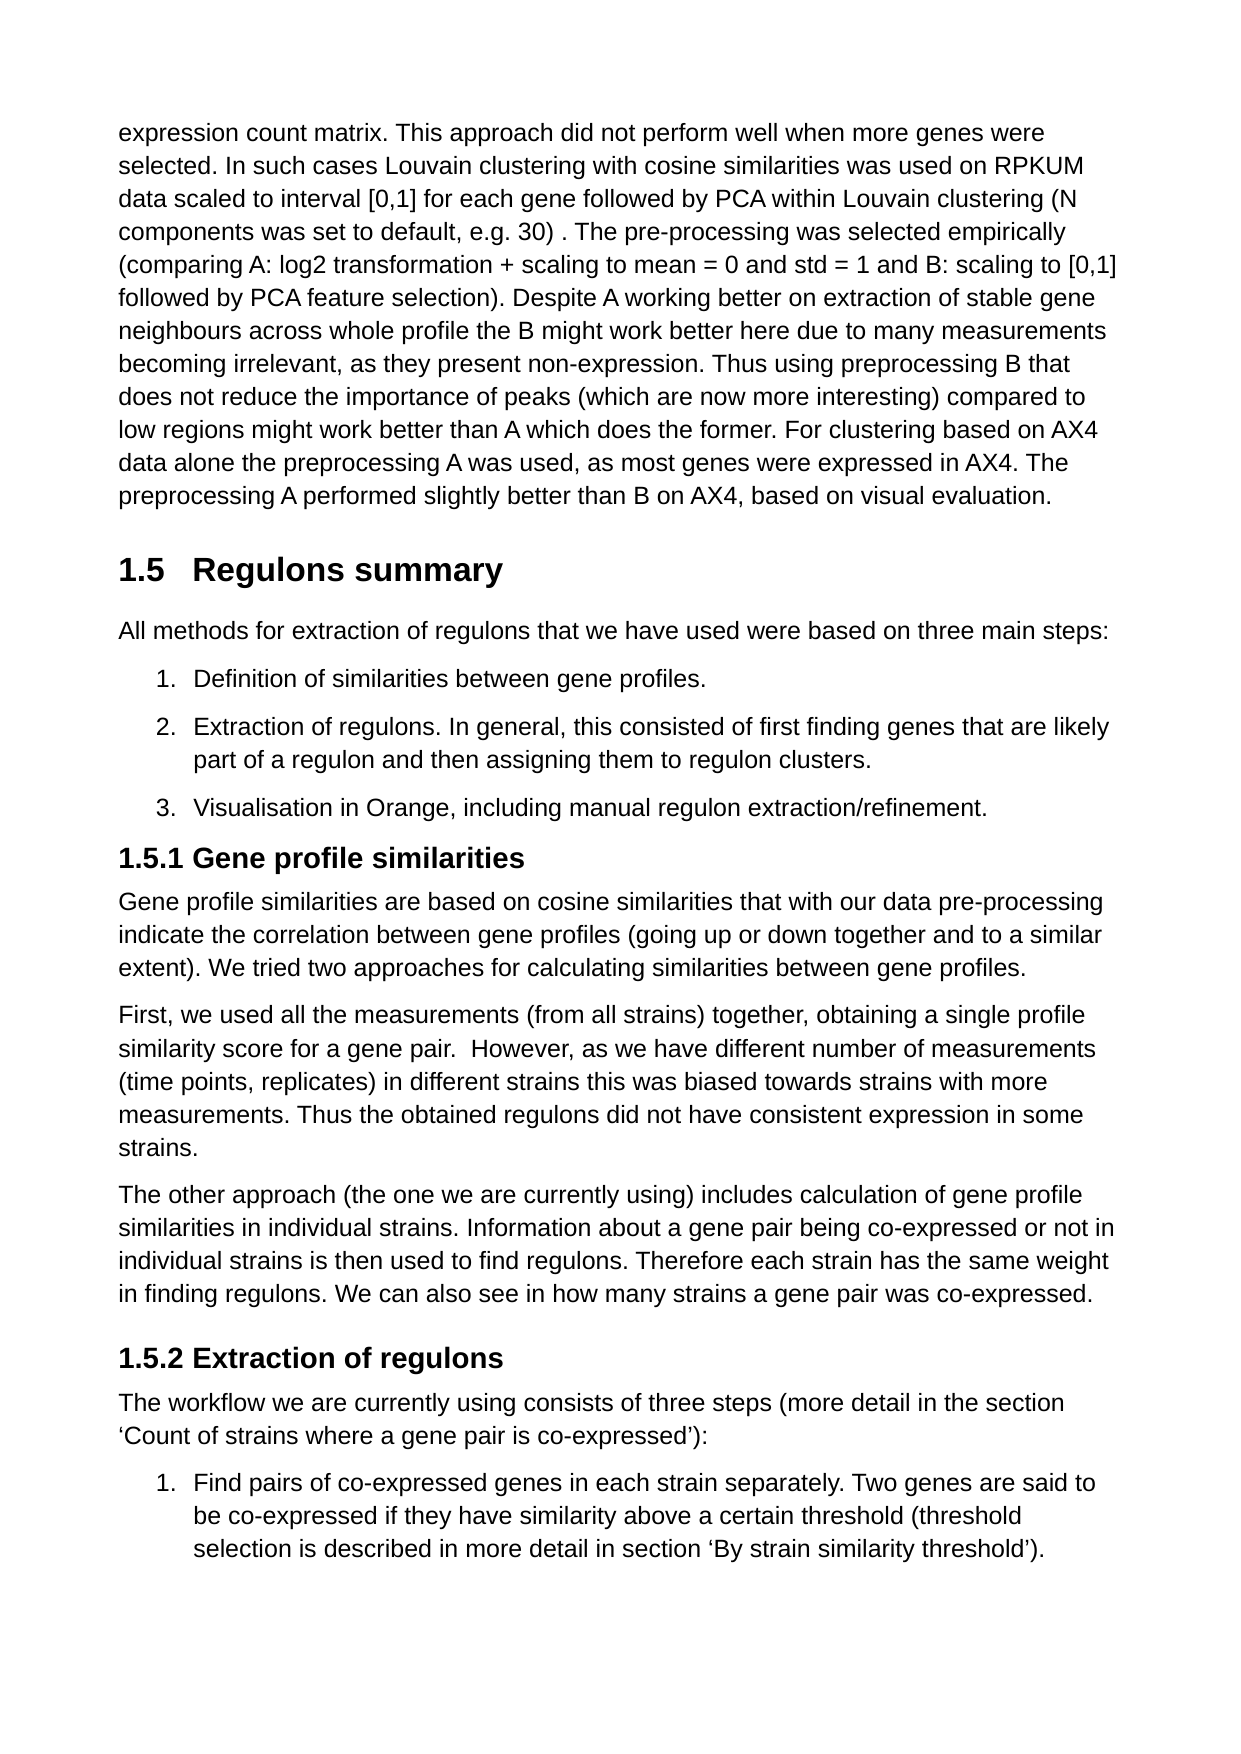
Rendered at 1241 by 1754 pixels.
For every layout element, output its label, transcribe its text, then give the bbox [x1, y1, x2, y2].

text expression count matrix. This approach did not perform well when more genes were selected. In such cases Louvain clustering with cosine similarities was used on RPKUM data scaled to interval [0,1] for each gene followed by PCA within Louvain clustering (N components was set to default, e.g. 30) . The pre-processing was selected empirically (comparing A: log2 transformation + scaling to mean = 0 and std = 1 and B: scaling to [0,1] followed by PCA feature selection). Despite A working better on extraction of stable gene neighbours across whole profile the B might work better here due to many measurements becoming irrelevant, as they present non-expression. Thus using preprocessing B that does not reduce the importance of peaks (which are now more interesting) compared to low regions might work better than A which does the former. For clustering based on AX4 data alone the preprocessing A was used, as most genes were expressed in AX4. The preprocessing A performed slightly better than B on AX4, based on visual evaluation. [118, 118, 1122, 510]
text The workflow we are currently using consists of three steps (more detail in the section ‘Count of strains where a gene pair is co-expressed’): [118, 1388, 1122, 1449]
subtitle Regulons summary [118, 550, 1122, 588]
text Gene profile similarities are based on cosine similarities that with our data pre-processing indicate the correlation between gene profiles (going up or down together and to a similar extent). We tried two approaches for calculating similarities between gene profiles. [118, 887, 1122, 982]
subtitle Extraction of regulons [118, 1341, 1122, 1375]
list Visualisation in Orange, including manual regulon extraction/refinement. [156, 793, 1122, 822]
subtitle Gene profile similarities [118, 841, 1122, 874]
text First, we used all the measurements (from all strains) together, obtaining a single profile similarity score for a gene pair. However, as we have different number of measurements (time points, replicates) in different strains this was biased towards strains with more measurements. Thus the obtained regulons did not have consistent expression in some strains. [118, 1001, 1122, 1161]
list Extraction of regulons. In general, this consisted of first finding genes that are likely part of a regulon and then assigning them to regulon clusters. [156, 712, 1122, 774]
list Find pairs of co-expressed genes in each strain separately. Two genes are said to be co-expressed if they have similarity above a certain threshold (threshold selection is described in more detail in section ‘By strain similarity threshold’). [156, 1468, 1122, 1563]
text All methods for extraction of regulons that we have used were based on three main steps: [118, 616, 1122, 645]
list Definition of similarities between gene profiles. [156, 664, 1122, 693]
text The other approach (the one we are currently using) includes calculation of gene profile similarities in individual strains. Information about a gene pair being co-expressed or not in individual strains is then used to find regulons. Therefore each strain has the same weight in finding regulons. We can also see in how many strains a gene pair was co-expressed. [118, 1180, 1122, 1308]
